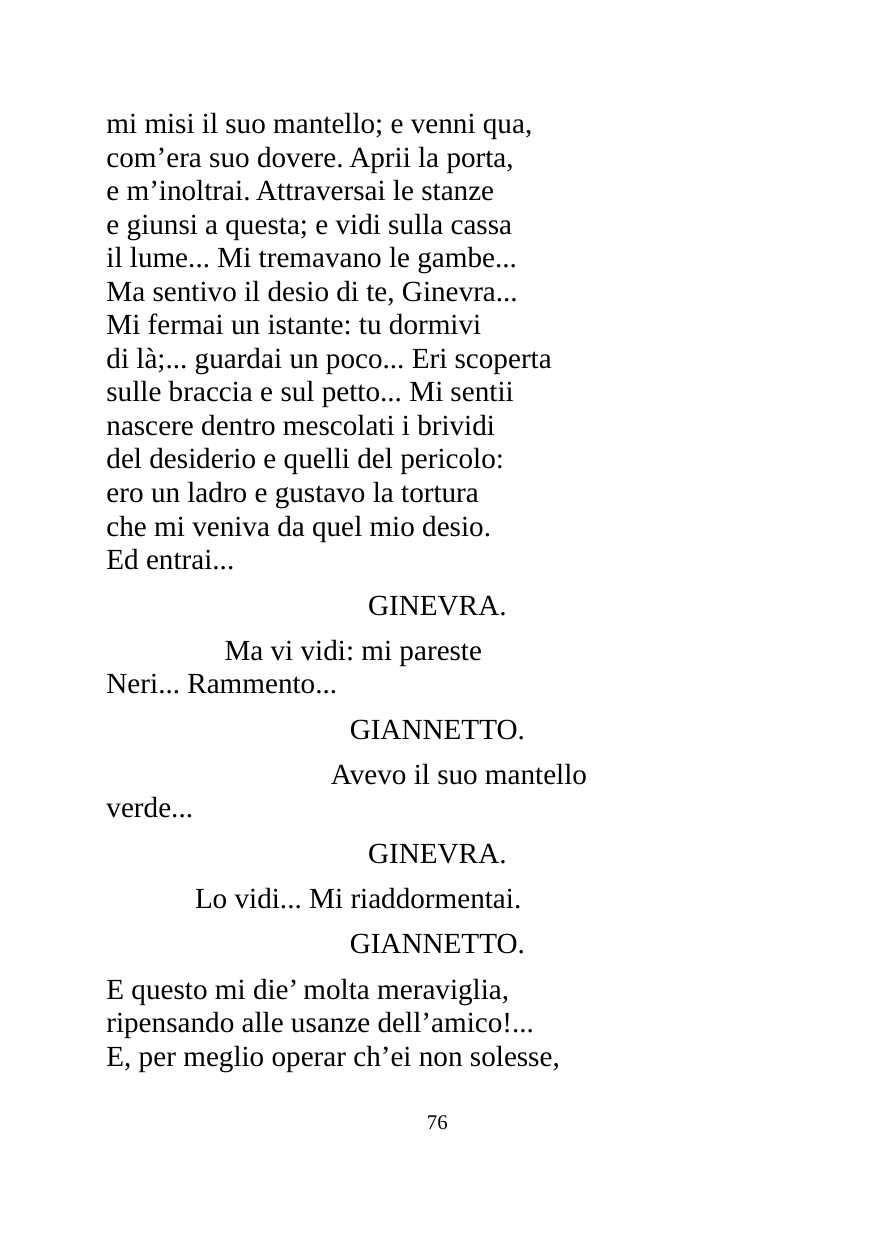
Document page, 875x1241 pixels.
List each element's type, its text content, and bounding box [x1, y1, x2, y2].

text Avevo il suo mantello verde... [106, 757, 768, 824]
text E questo mi die’ molta meraviglia, ripensando alle usanze dell’amico!... E, per meglio operar ch’ei non solesse, [106, 972, 768, 1072]
text Lo vidi... Mi riaddormentai. [106, 881, 768, 915]
text GIANNETTO. [106, 927, 768, 960]
text mi misi il suo mantello; e venni qua, com’era suo dovere. Aprii la porta, e m’inoltrai. Attraversai le stanze e giunsi a questa; e vidi sulla cassa il lume... Mi tremavano le gambe... Ma sentivo il desio di te, Ginevra... Mi fermai un istante: tu dormivi di là;... guardai un poco... Eri scoperta sulle braccia e sul petto... Mi sentii nascere dentro mescolati i brividi del desiderio e quelli del pericolo: ero un ladro e gustavo la tortura che mi veniva da quel mio desio. Ed entrai... [106, 106, 768, 576]
text GINEVRA. [106, 588, 768, 621]
text Ma vi vidi: mi pareste Neri... Rammento... [106, 633, 768, 700]
text GINEVRA. [106, 836, 768, 869]
text GIANNETTO. [106, 712, 768, 745]
